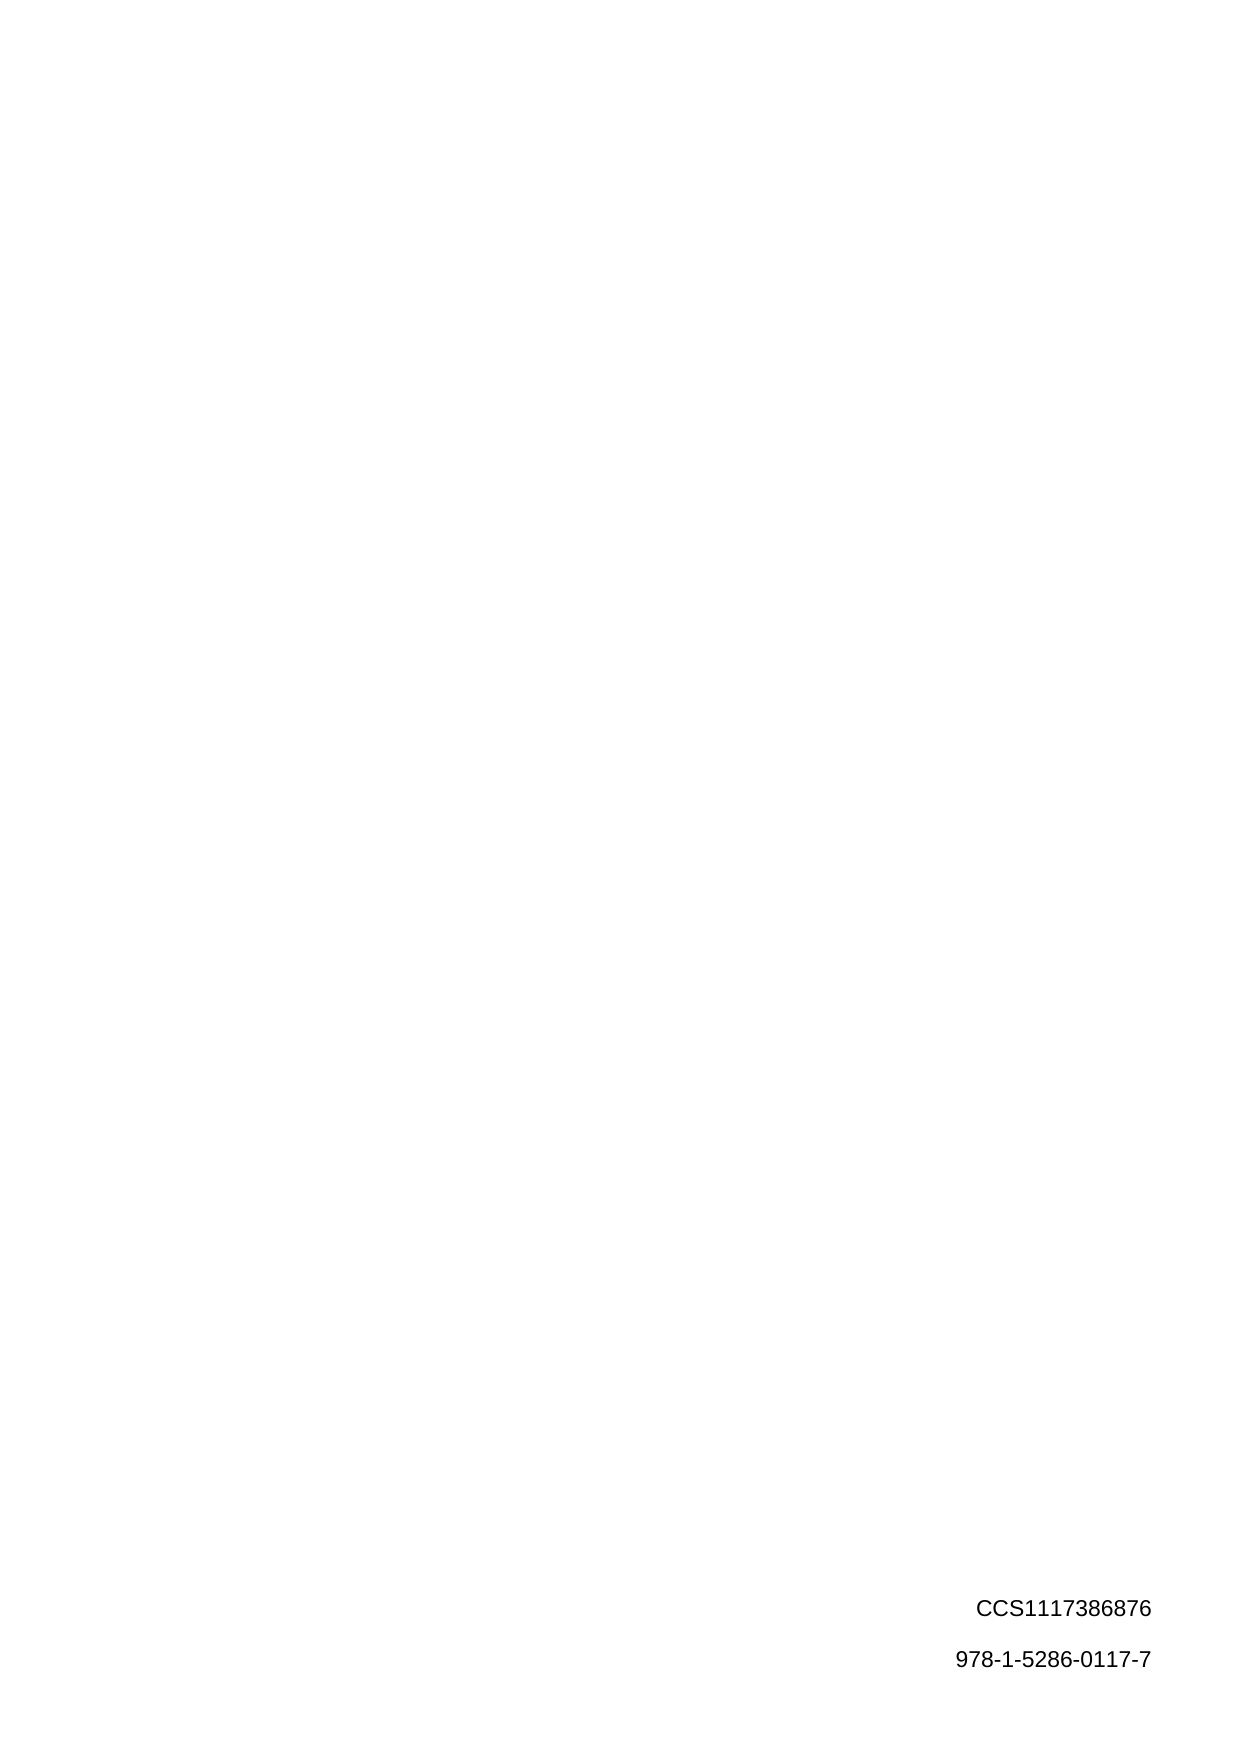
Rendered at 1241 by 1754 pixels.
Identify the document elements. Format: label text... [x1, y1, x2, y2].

text CCS1117386876 [89, 1594, 1152, 1621]
text 978-1-5286-0117-7 [89, 1646, 1152, 1672]
